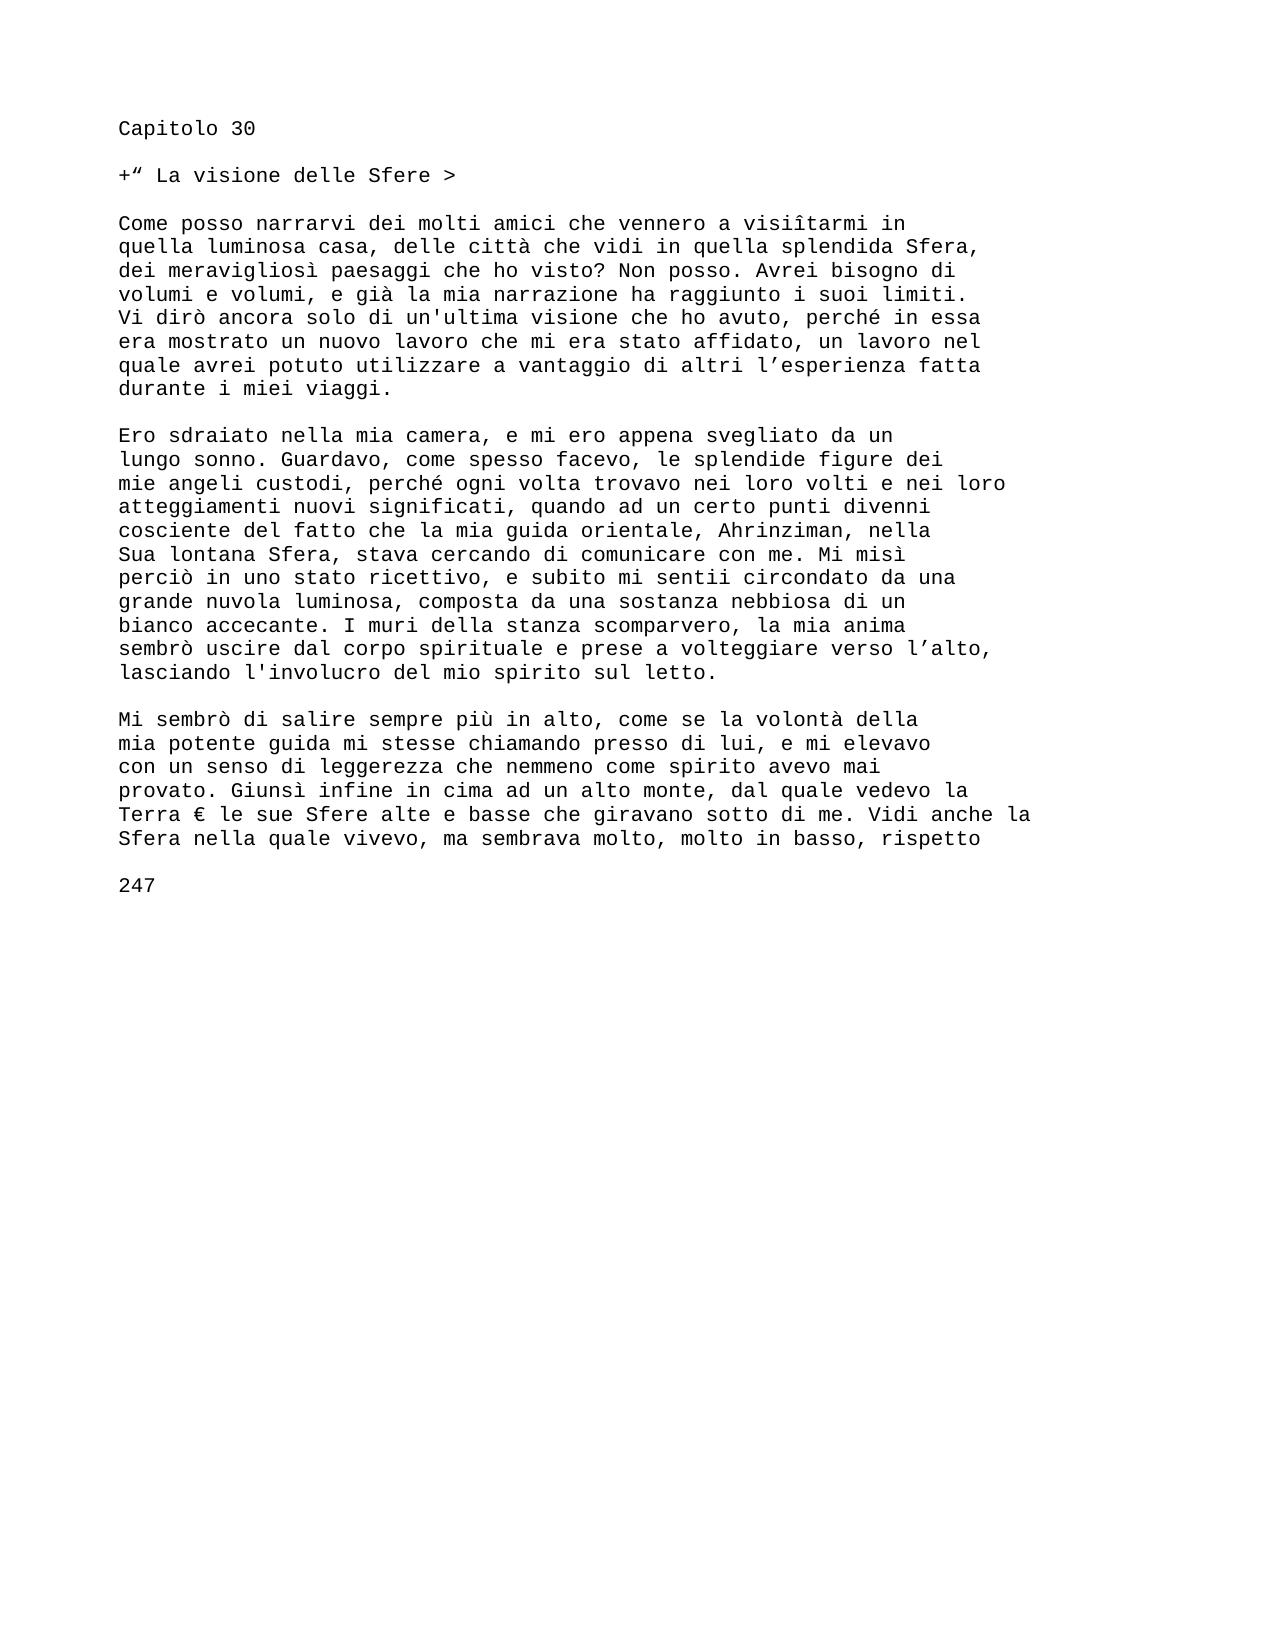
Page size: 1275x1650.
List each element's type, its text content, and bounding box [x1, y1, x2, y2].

text provato. Giunsì infine in cima ad un alto monte, dal quale vedevo la [118, 780, 1157, 804]
text lungo sonno. Guardavo, come spesso facevo, le splendide figure dei [118, 449, 1157, 473]
text perciò in uno stato ricettivo, e subito mi sentii circondato da una [118, 567, 1157, 591]
text durante i miei viaggi. [118, 378, 1157, 402]
text mie angeli custodi, perché ogni volta trovavo nei loro volti e nei loro [118, 473, 1157, 496]
text quale avrei potuto utilizzare a vantaggio di altri l’esperienza fatta [118, 354, 1157, 378]
text Sua lontana Sfera, stava cercando di comunicare con me. Mi misì [118, 544, 1157, 567]
text Come posso narrarvi dei molti amici che vennero a visiîtarmi in [118, 213, 1157, 236]
text atteggiamenti nuovi significati, quando ad un certo punti divenni [118, 496, 1157, 520]
text grande nuvola luminosa, composta da una sostanza nebbiosa di un [118, 591, 1157, 615]
text 247 [118, 875, 1157, 898]
text Ero sdraiato nella mia camera, e mi ero appena svegliato da un [118, 426, 1157, 449]
text lasciando l'involucro del mio spirito sul letto. [118, 662, 1157, 686]
text con un senso di leggerezza che nemmeno come spirito avevo mai [118, 757, 1157, 780]
text quella luminosa casa, delle città che vidi in quella splendida Sfera, [118, 236, 1157, 260]
text mia potente guida mi stesse chiamando presso di lui, e mi elevavo [118, 733, 1157, 757]
text era mostrato un nuovo lavoro che mi era stato affidato, un lavoro nel [118, 331, 1157, 354]
text bianco accecante. I muri della stanza scomparvero, la mia anima [118, 615, 1157, 638]
text Capitolo 30 [118, 118, 1157, 142]
text sembrò uscire dal corpo spirituale e prese a volteggiare verso l’alto, [118, 638, 1157, 662]
text Mi sembrò di salire sempre più in alto, come se la volontà della [118, 709, 1157, 733]
text volumi e volumi, e già la mia narrazione ha raggiunto i suoi limiti. [118, 284, 1157, 307]
text Vi dirò ancora solo di un'ultima visione che ho avuto, perché in essa [118, 307, 1157, 331]
text cosciente del fatto che la mia guida orientale, Ahrinziman, nella [118, 520, 1157, 544]
text dei meravigliosì paesaggi che ho visto? Non posso. Avrei bisogno di [118, 260, 1157, 284]
text Sfera nella quale vivevo, ma sembrava molto, molto in basso, rispetto [118, 827, 1157, 851]
text Terra € le sue Sfere alte e basse che giravano sotto di me. Vidi anche la [118, 804, 1157, 827]
text +“ La visione delle Sfere > [118, 165, 1157, 189]
